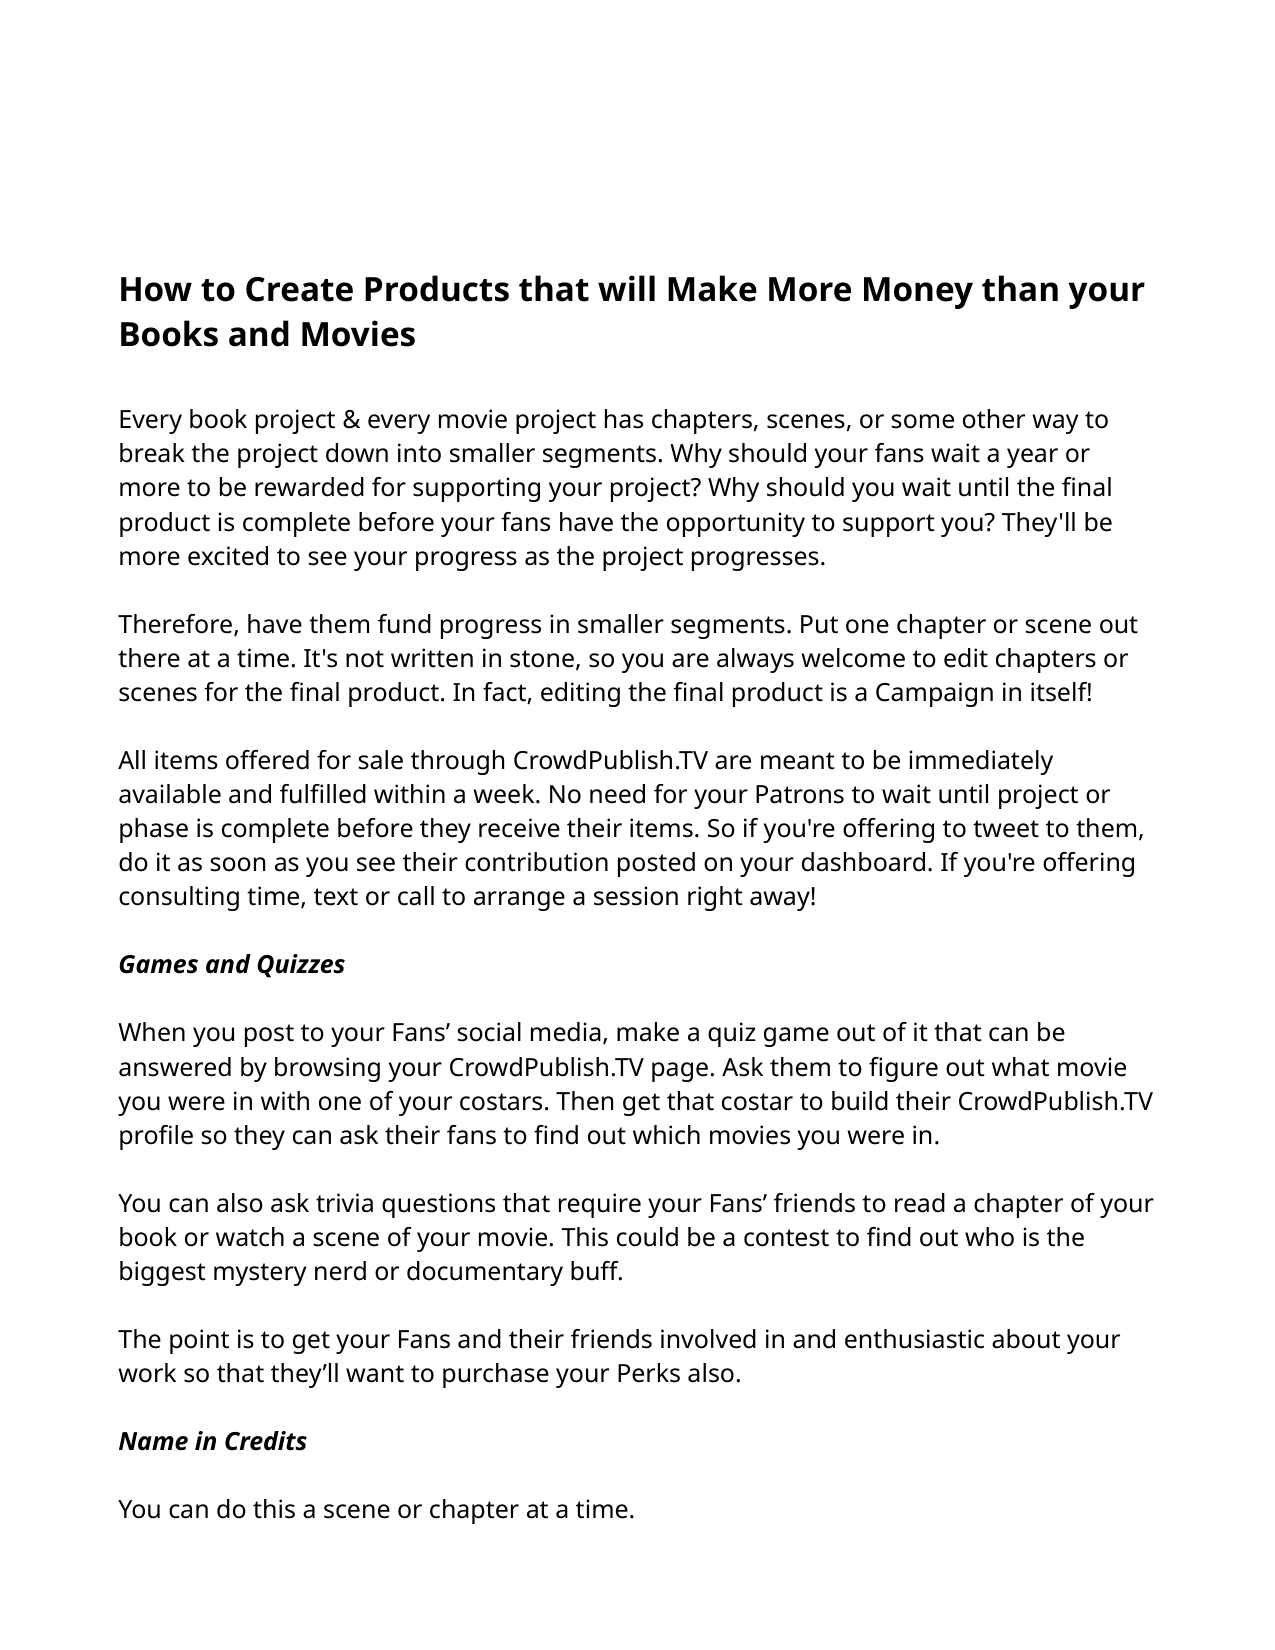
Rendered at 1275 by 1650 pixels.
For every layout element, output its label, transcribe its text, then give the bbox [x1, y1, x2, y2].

text Name in Credits [118, 1424, 1157, 1458]
text You can also ask trivia questions that require your Fans’ friends to read a chapter of your book or watch a scene of your movie. This could be a contest to find out who is the biggest mystery nerd or documentary buff. [118, 1185, 1157, 1288]
text How to Create Products that will Make More Money than your Books and Movies [118, 266, 1157, 357]
text The point is to get your Fans and their friends involved in and enthusiastic about your work so that they’ll want to purchase your Perks also. [118, 1322, 1157, 1390]
text Games and Quizzes [118, 947, 1157, 981]
text You can do this a scene or chapter at a time. [118, 1492, 1157, 1526]
text All items offered for sale through CrowdPublish.TV are meant to be immediately available and fulfilled within a week. No need for your Patrons to wait until project or phase is complete before they receive their items. So if you're offering to tweet to them, do it as soon as you see their contribution posted on your dashboard. If you're offering consulting time, text or call to arrange a session right away! [118, 743, 1157, 913]
text Every book project & every movie project has chapters, scenes, or some other way to break the project down into smaller segments. Why should your fans wait a year or more to be rewarded for supporting your project? Why should you wait until the final product is complete before your fans have the opportunity to support you? They'll be more excited to see your progress as the project progresses. Therefore, have them fund progress in smaller segments. Put one chapter or scene out there at a time. It's not written in stone, so you are always welcome to edit chapters or scenes for the final product. In fact, editing the final product is a Campaign in itself! [118, 402, 1157, 708]
text When you post to your Fans’ social media, make a quiz game out of it that can be answered by browsing your CrowdPublish.TV page. Ask them to figure out what movie you were in with one of your costars. Then get that costar to build their CrowdPublish.TV profile so they can ask their fans to find out which movies you were in. [118, 1015, 1157, 1151]
